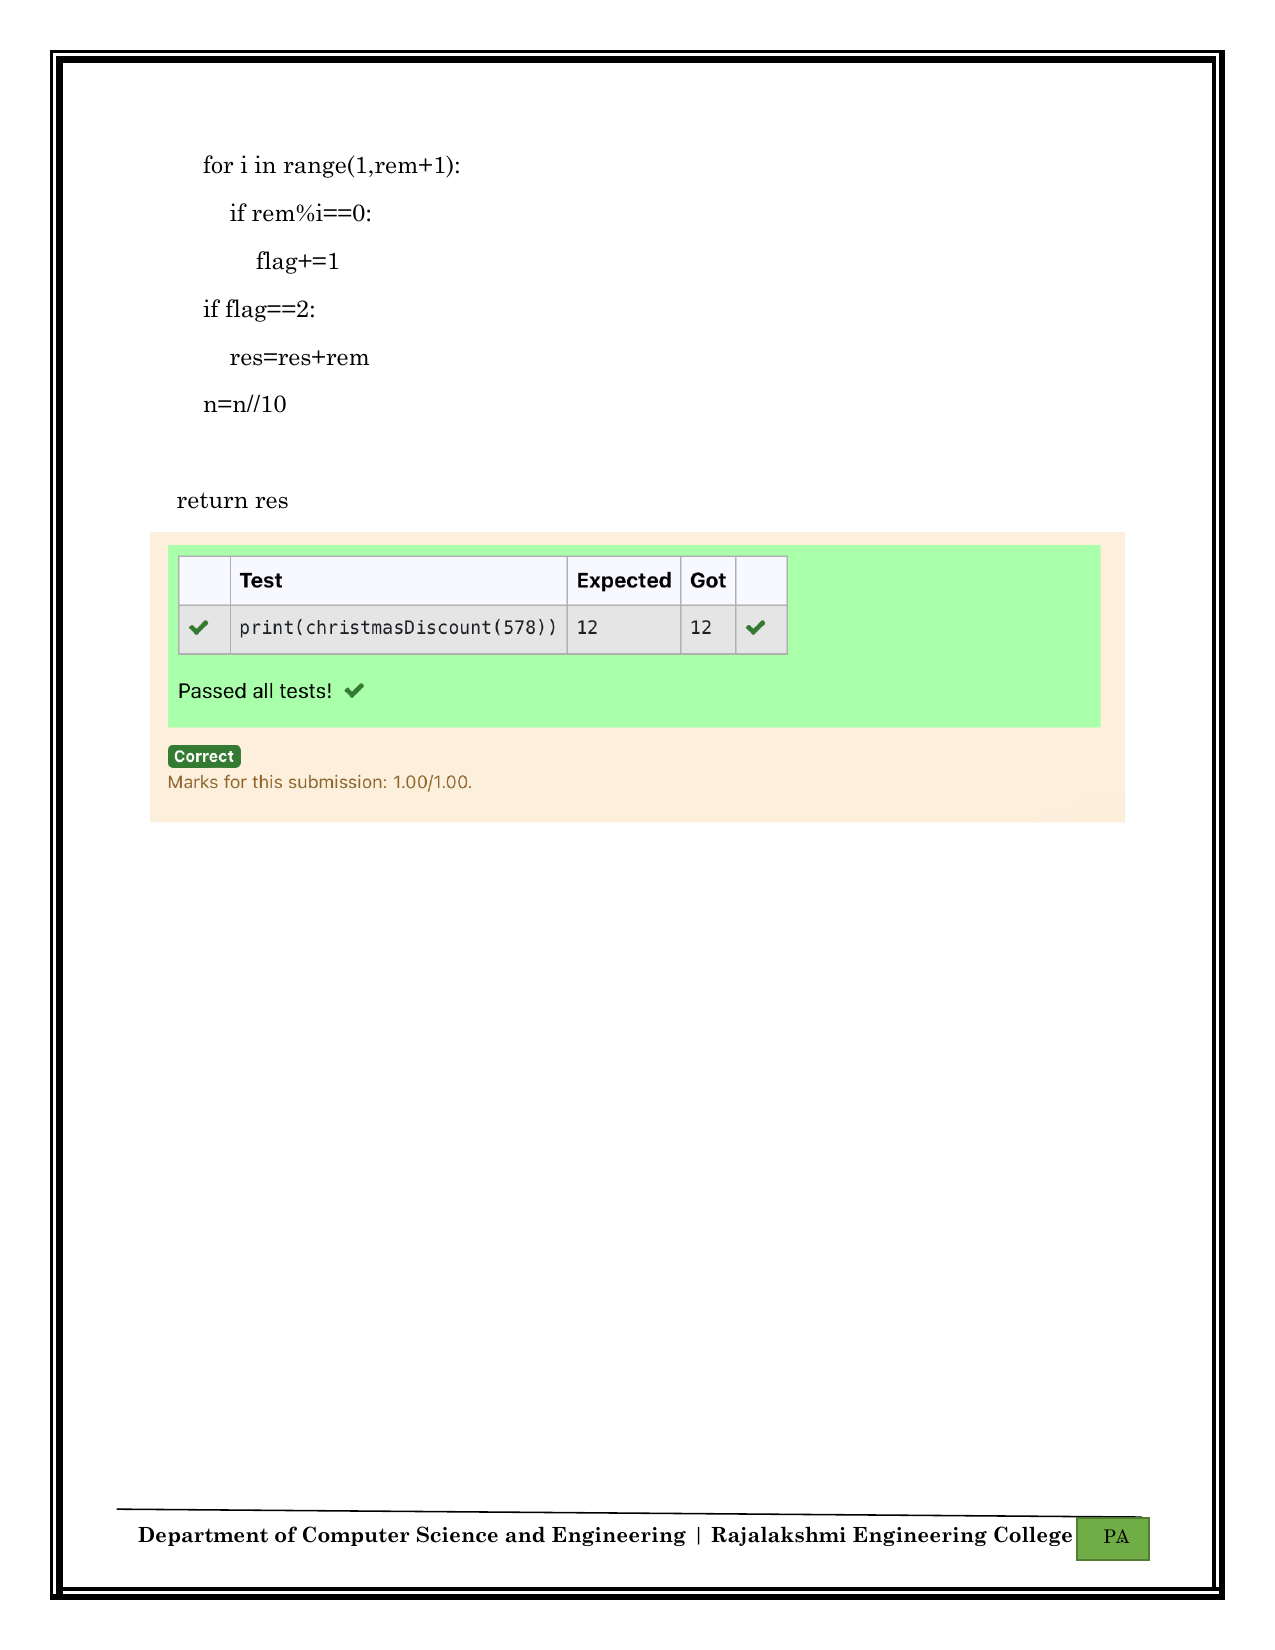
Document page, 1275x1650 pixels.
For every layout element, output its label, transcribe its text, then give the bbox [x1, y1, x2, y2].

text if flag==2: [150, 293, 1125, 322]
text if rem%i==0: [150, 198, 1125, 227]
text n=n//10 [150, 389, 1125, 418]
text res=res+rem [150, 341, 1125, 370]
text flag+=1 [150, 246, 1125, 274]
picture [150, 532, 1125, 825]
text return res [150, 485, 1125, 513]
text for i in range(1,rem+1): [150, 150, 1125, 179]
